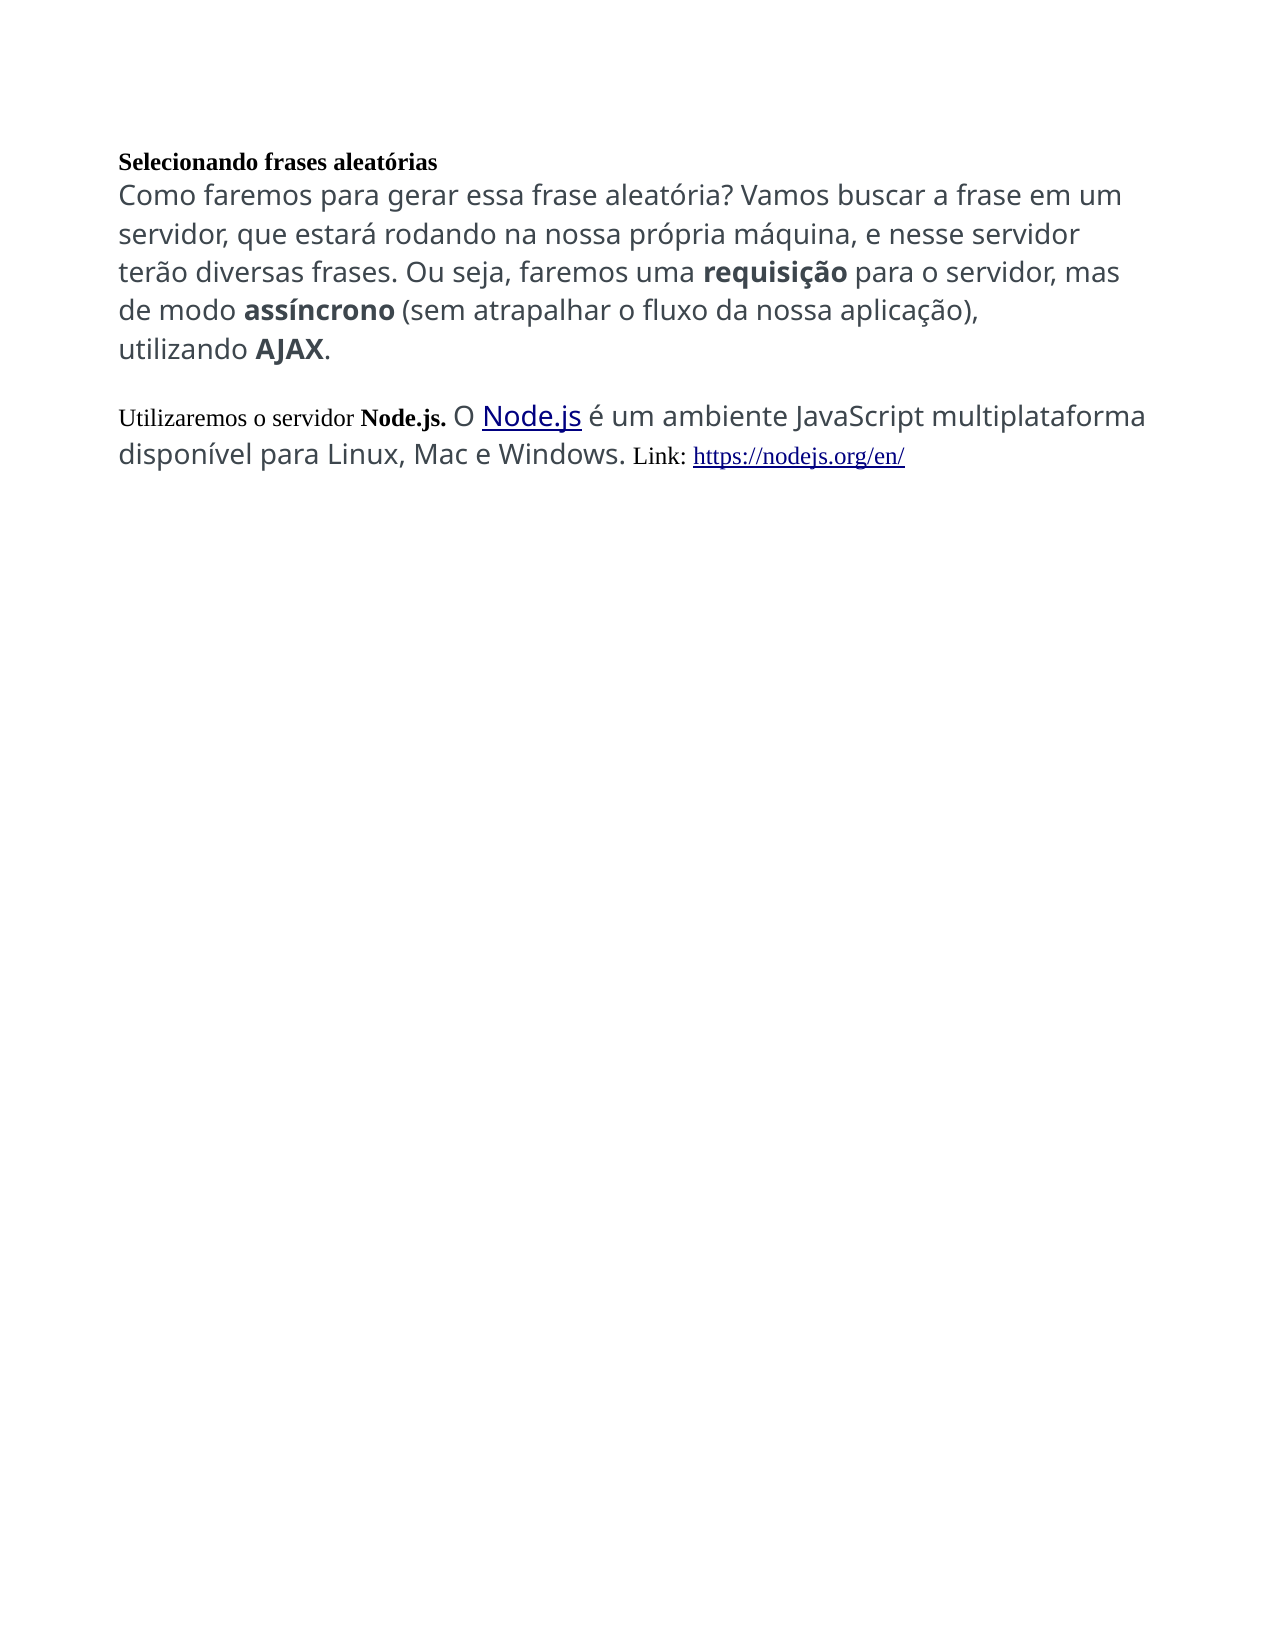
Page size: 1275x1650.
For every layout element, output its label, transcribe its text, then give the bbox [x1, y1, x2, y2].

text Utilizaremos o servidor Node.js. O Node.js é um ambiente JavaScript multiplataforma disponível para Linux, Mac e Windows. Link: https://nodejs.org/en/ [118, 396, 1157, 473]
text Selecionando frases aleatórias [118, 147, 1157, 176]
text Como faremos para gerar essa frase aleatória? Vamos buscar a frase em um servidor, que estará rodando na nossa própria máquina, e nesse servidor terão diversas frases. Ou seja, faremos uma requisição para o servidor, mas de modo assíncrono (sem atrapalhar o fluxo da nossa aplicação), utilizando AJAX. [118, 176, 1157, 367]
